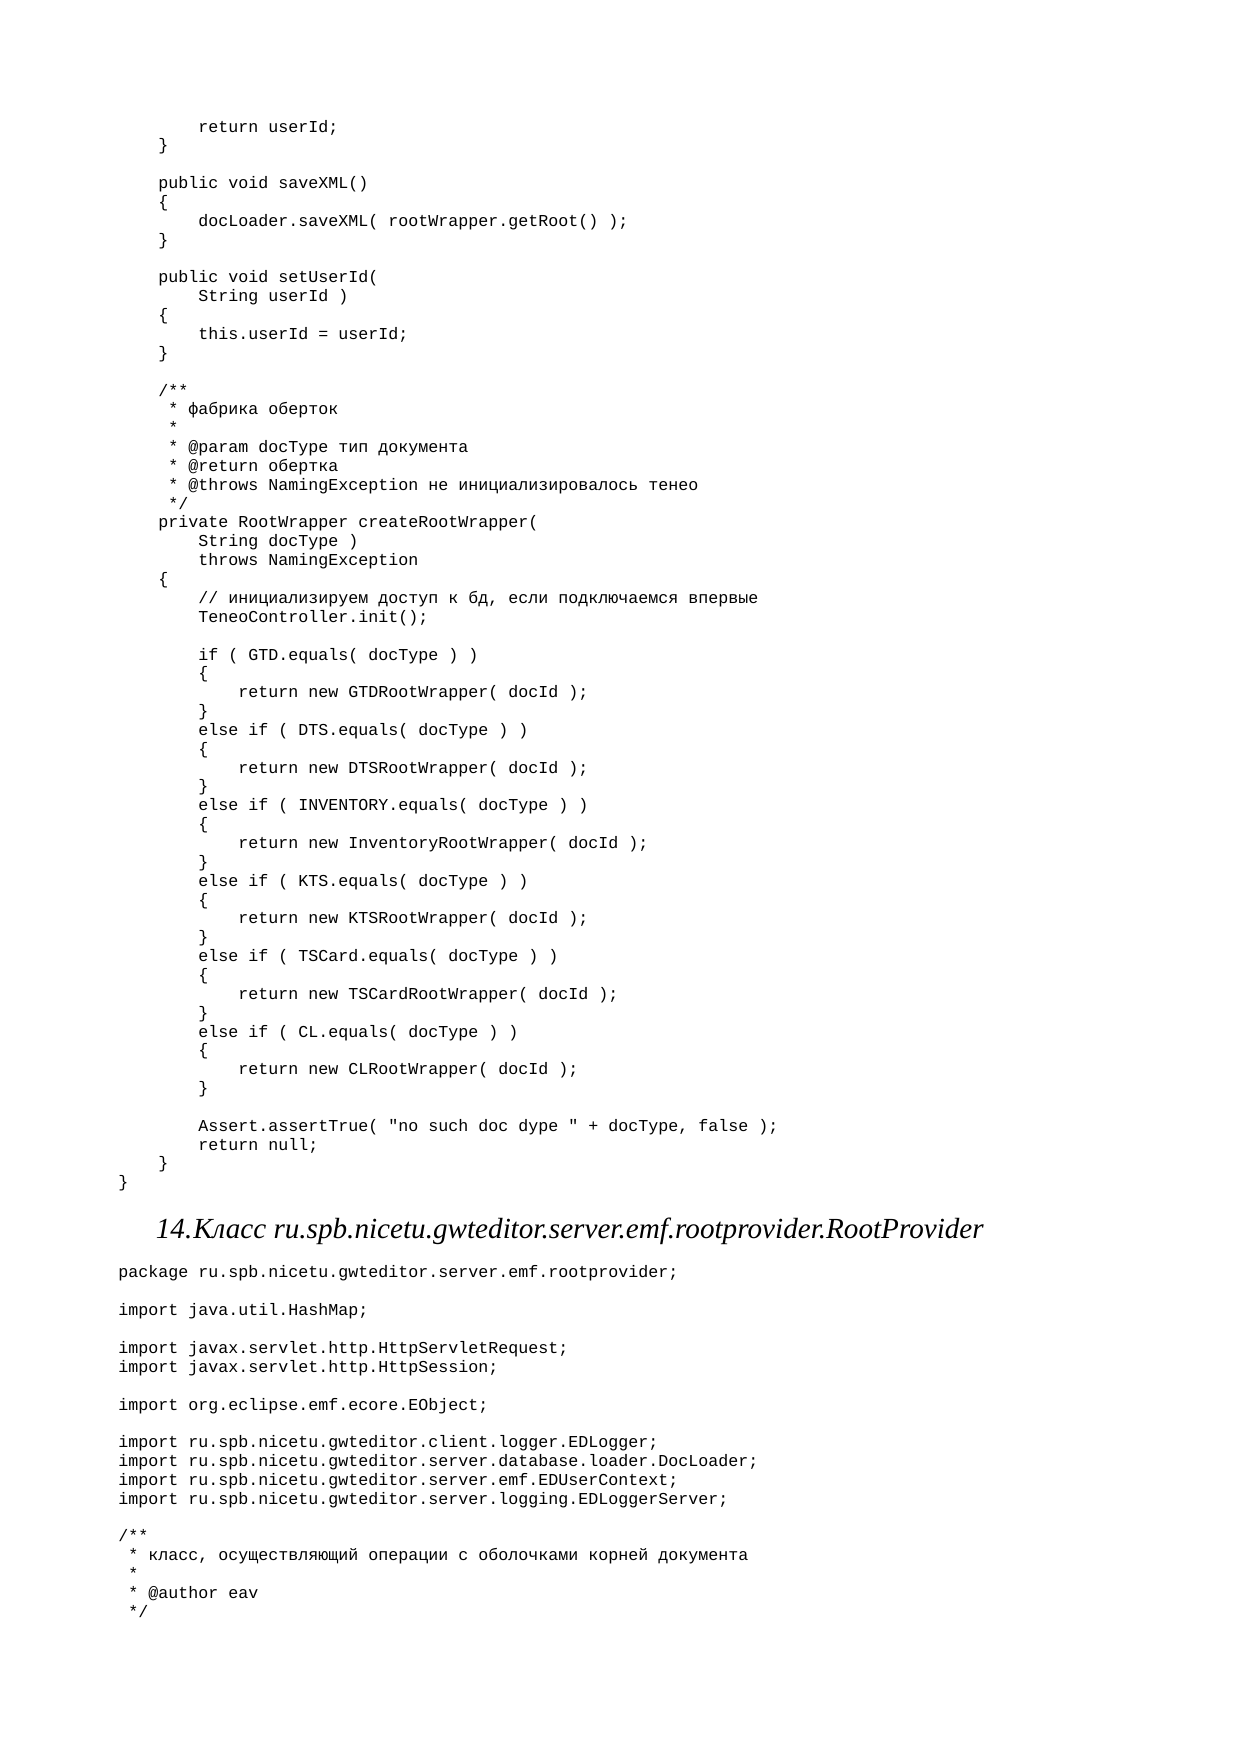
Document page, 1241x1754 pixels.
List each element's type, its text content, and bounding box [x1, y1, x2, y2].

text import java.util.HashMap; [118, 1302, 1122, 1321]
text */ [118, 495, 1122, 514]
text } [118, 929, 1122, 948]
text import org.eclipse.emf.ecore.EObject; [118, 1396, 1122, 1415]
text * @param docType тип документа [118, 439, 1122, 457]
text } [118, 1080, 1122, 1098]
text return null; [118, 1136, 1122, 1155]
text { [118, 891, 1122, 910]
text else if ( TSCard.equals( docType ) ) [118, 948, 1122, 967]
text else if ( CL.equals( docType ) ) [118, 1023, 1122, 1042]
text /** [118, 382, 1122, 401]
list Класс ru.spb.nicetu.gwteditor.server.emf.rootprovider.RootProvider [156, 1212, 1122, 1245]
text String docType ) [118, 533, 1122, 552]
text { [118, 307, 1122, 326]
text import javax.servlet.http.HttpSession; [118, 1358, 1122, 1377]
text return new CLRootWrapper( docId ); [118, 1061, 1122, 1080]
text return userId; [118, 118, 1122, 137]
text private RootWrapper createRootWrapper( [118, 514, 1122, 533]
text if ( GTD.equals( docType ) ) [118, 646, 1122, 665]
text import ru.spb.nicetu.gwteditor.server.logging.EDLoggerServer; [118, 1490, 1122, 1509]
text } [118, 1174, 1122, 1193]
text { [118, 193, 1122, 212]
text { [118, 665, 1122, 684]
text { [118, 1042, 1122, 1061]
text } [118, 778, 1122, 797]
text String userId ) [118, 288, 1122, 307]
text } [118, 344, 1122, 363]
text else if ( INVENTORY.equals( docType ) ) [118, 797, 1122, 816]
text { [118, 740, 1122, 759]
text Assert.assertTrue( "no such doc dype " + docType, false ); [118, 1117, 1122, 1136]
text } [118, 231, 1122, 250]
text return new TSCardRootWrapper( docId ); [118, 985, 1122, 1004]
text return new KTSRootWrapper( docId ); [118, 910, 1122, 929]
text * @author eav [118, 1584, 1122, 1603]
text * @return обертка [118, 457, 1122, 476]
text import ru.spb.nicetu.gwteditor.server.emf.EDUserContext; [118, 1471, 1122, 1490]
text { [118, 571, 1122, 589]
text return new DTSRootWrapper( docId ); [118, 759, 1122, 778]
text } [118, 703, 1122, 721]
text * [118, 420, 1122, 439]
text * [118, 1566, 1122, 1584]
text } [118, 137, 1122, 156]
text return new GTDRootWrapper( docId ); [118, 684, 1122, 703]
text * класс, осуществляющий операции с оболочками корней документа [118, 1547, 1122, 1566]
text /** [118, 1528, 1122, 1547]
text } [118, 1155, 1122, 1174]
text import ru.spb.nicetu.gwteditor.client.logger.EDLogger; [118, 1434, 1122, 1453]
text this.userId = userId; [118, 326, 1122, 344]
text } [118, 1004, 1122, 1023]
text { [118, 967, 1122, 985]
text package ru.spb.nicetu.gwteditor.server.emf.rootprovider; [118, 1264, 1122, 1283]
text * @throws NamingException не инициализировалось тенео [118, 476, 1122, 495]
text return new InventoryRootWrapper( docId ); [118, 834, 1122, 853]
text throws NamingException [118, 552, 1122, 571]
text } [118, 853, 1122, 872]
text */ [118, 1603, 1122, 1622]
text public void setUserId( [118, 269, 1122, 288]
text TeneoController.init(); [118, 608, 1122, 627]
text else if ( DTS.equals( docType ) ) [118, 721, 1122, 740]
text docLoader.saveXML( rootWrapper.getRoot() ); [118, 212, 1122, 231]
text { [118, 816, 1122, 834]
text import ru.spb.nicetu.gwteditor.server.database.loader.DocLoader; [118, 1453, 1122, 1471]
text public void saveXML() [118, 175, 1122, 193]
text * фабрика оберток [118, 401, 1122, 420]
text else if ( KTS.equals( docType ) ) [118, 872, 1122, 891]
text // инициализируем доступ к бд, если подключаемся впервые [118, 589, 1122, 608]
text import javax.servlet.http.HttpServletRequest; [118, 1339, 1122, 1358]
